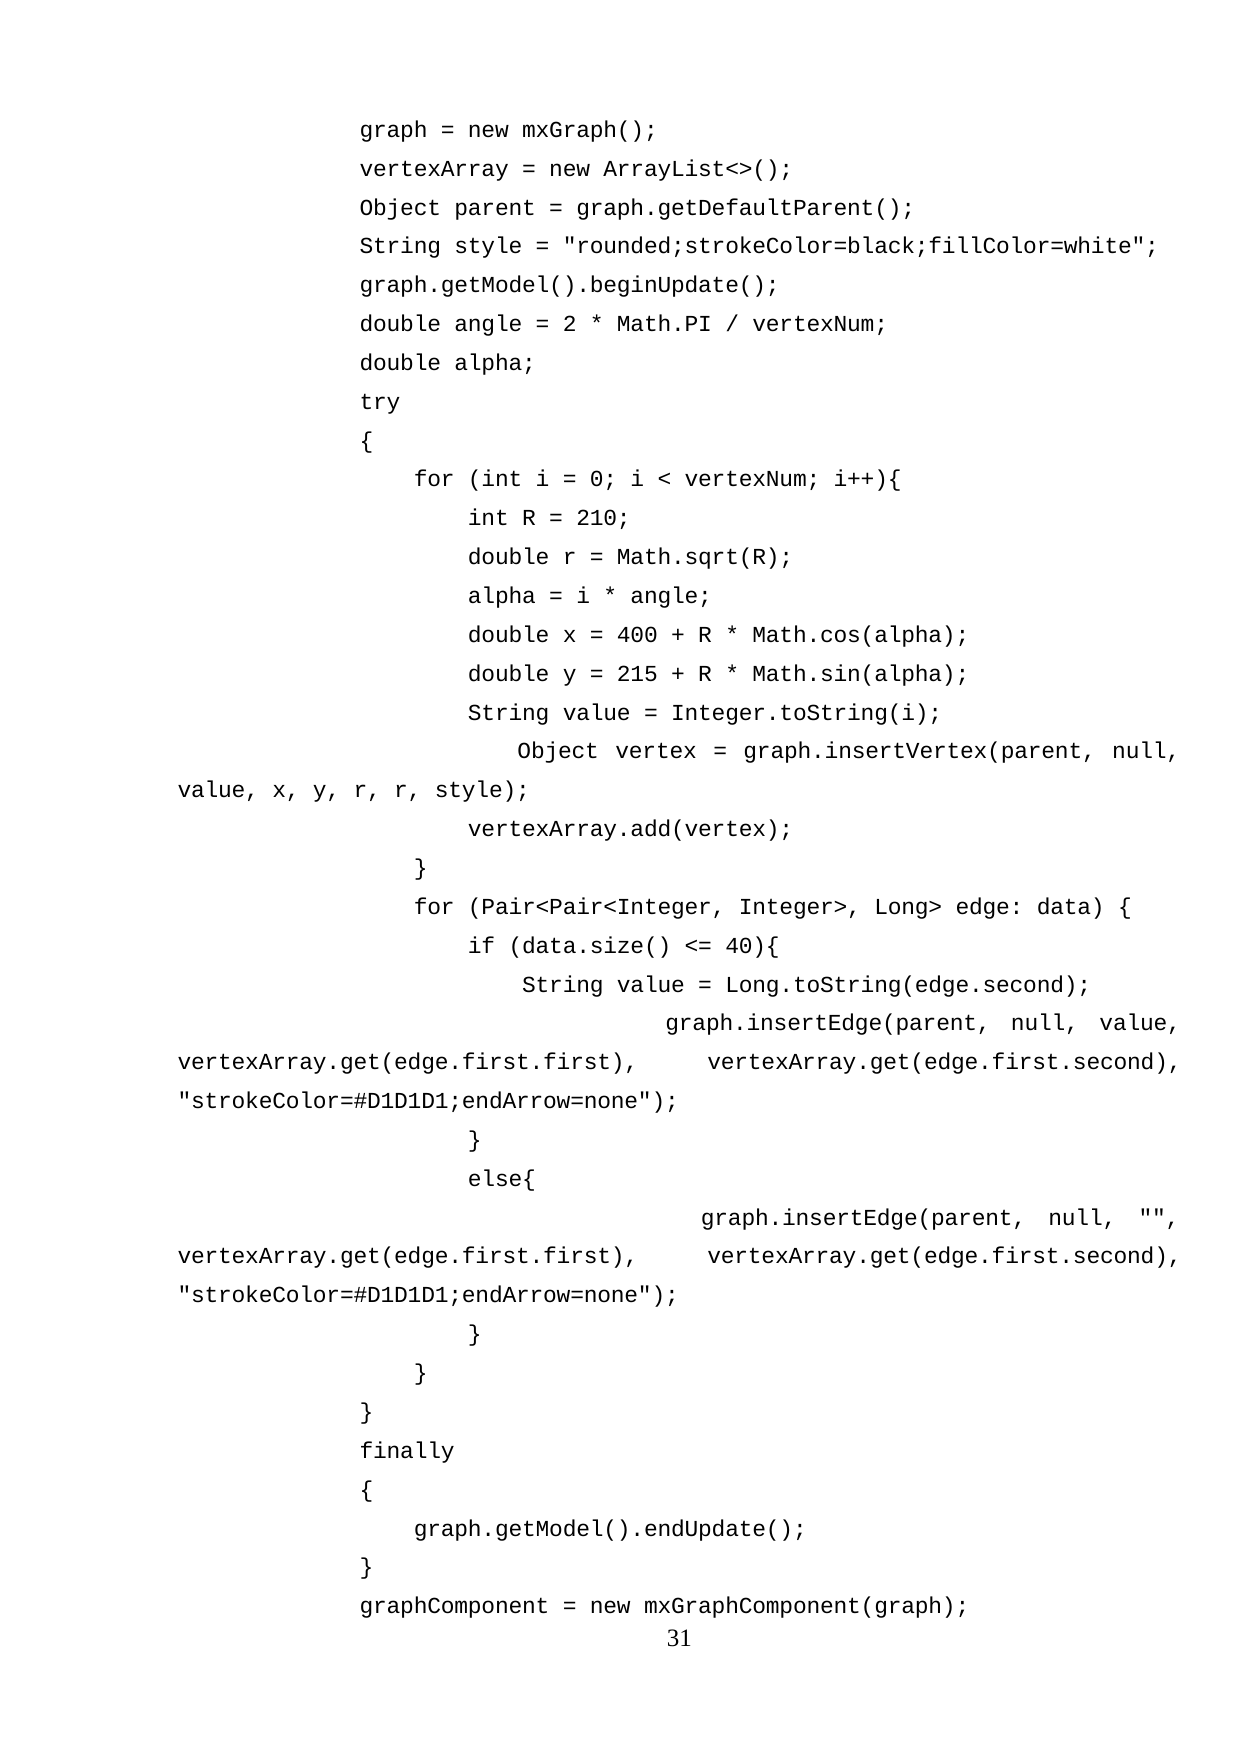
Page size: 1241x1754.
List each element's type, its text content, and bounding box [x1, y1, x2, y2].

text graph.insertEdge(parent, null, "", vertexArray.get(edge.first.first), vertexArray.get(edge.first.second), "strokeColor=#D1D1D1;endArrow=none"); [177, 1206, 1181, 1310]
text else{ [177, 1167, 1181, 1193]
text vertexArray.add(vertex); [177, 817, 1181, 843]
text alpha = i * angle; [177, 584, 1181, 610]
text Object parent = graph.getDefaultParent(); [177, 196, 1181, 222]
text } [177, 1361, 1181, 1387]
text } [177, 856, 1181, 882]
text finally [177, 1439, 1181, 1465]
text for (int i = 0; i < vertexNum; i++){ [177, 468, 1181, 494]
text } [177, 1323, 1181, 1348]
text double x = 400 + R * Math.cos(alpha); [177, 623, 1181, 649]
text } [177, 1128, 1181, 1154]
text double r = Math.sqrt(R); [177, 546, 1181, 571]
text { [177, 1478, 1181, 1504]
text double angle = 2 * Math.PI / vertexNum; [177, 312, 1181, 338]
text vertexArray = new ArrayList<>(); [177, 157, 1181, 183]
text double y = 215 + R * Math.sin(alpha); [177, 662, 1181, 688]
text { [177, 429, 1181, 455]
text double alpha; [177, 351, 1181, 377]
text graph = new mxGraph(); [177, 118, 1181, 144]
text String style = "rounded;strokeColor=black;fillColor=white"; [177, 235, 1181, 261]
text try [177, 390, 1181, 416]
text String value = Integer.toString(i); [177, 701, 1181, 727]
text } [177, 1400, 1181, 1426]
text if (data.size() <= 40){ [177, 934, 1181, 960]
text graph.insertEdge(parent, null, value, vertexArray.get(edge.first.first), vertexArray.get(edge.first.second), "strokeColor=#D1D1D1;endArrow=none"); [177, 1012, 1181, 1115]
text Object vertex = graph.insertVertex(parent, null, value, x, y, r, r, style); [177, 740, 1181, 804]
text } [177, 1556, 1181, 1582]
text graph.getModel().beginUpdate(); [177, 273, 1181, 299]
text String value = Long.toString(edge.second); [177, 973, 1181, 999]
text for (Pair<Pair<Integer, Integer>, Long> edge: data) { [177, 895, 1181, 921]
text int R = 210; [177, 507, 1181, 533]
text graphComponent = new mxGraphComponent(graph); [177, 1594, 1181, 1621]
text graph.getModel().endUpdate(); [177, 1517, 1181, 1543]
